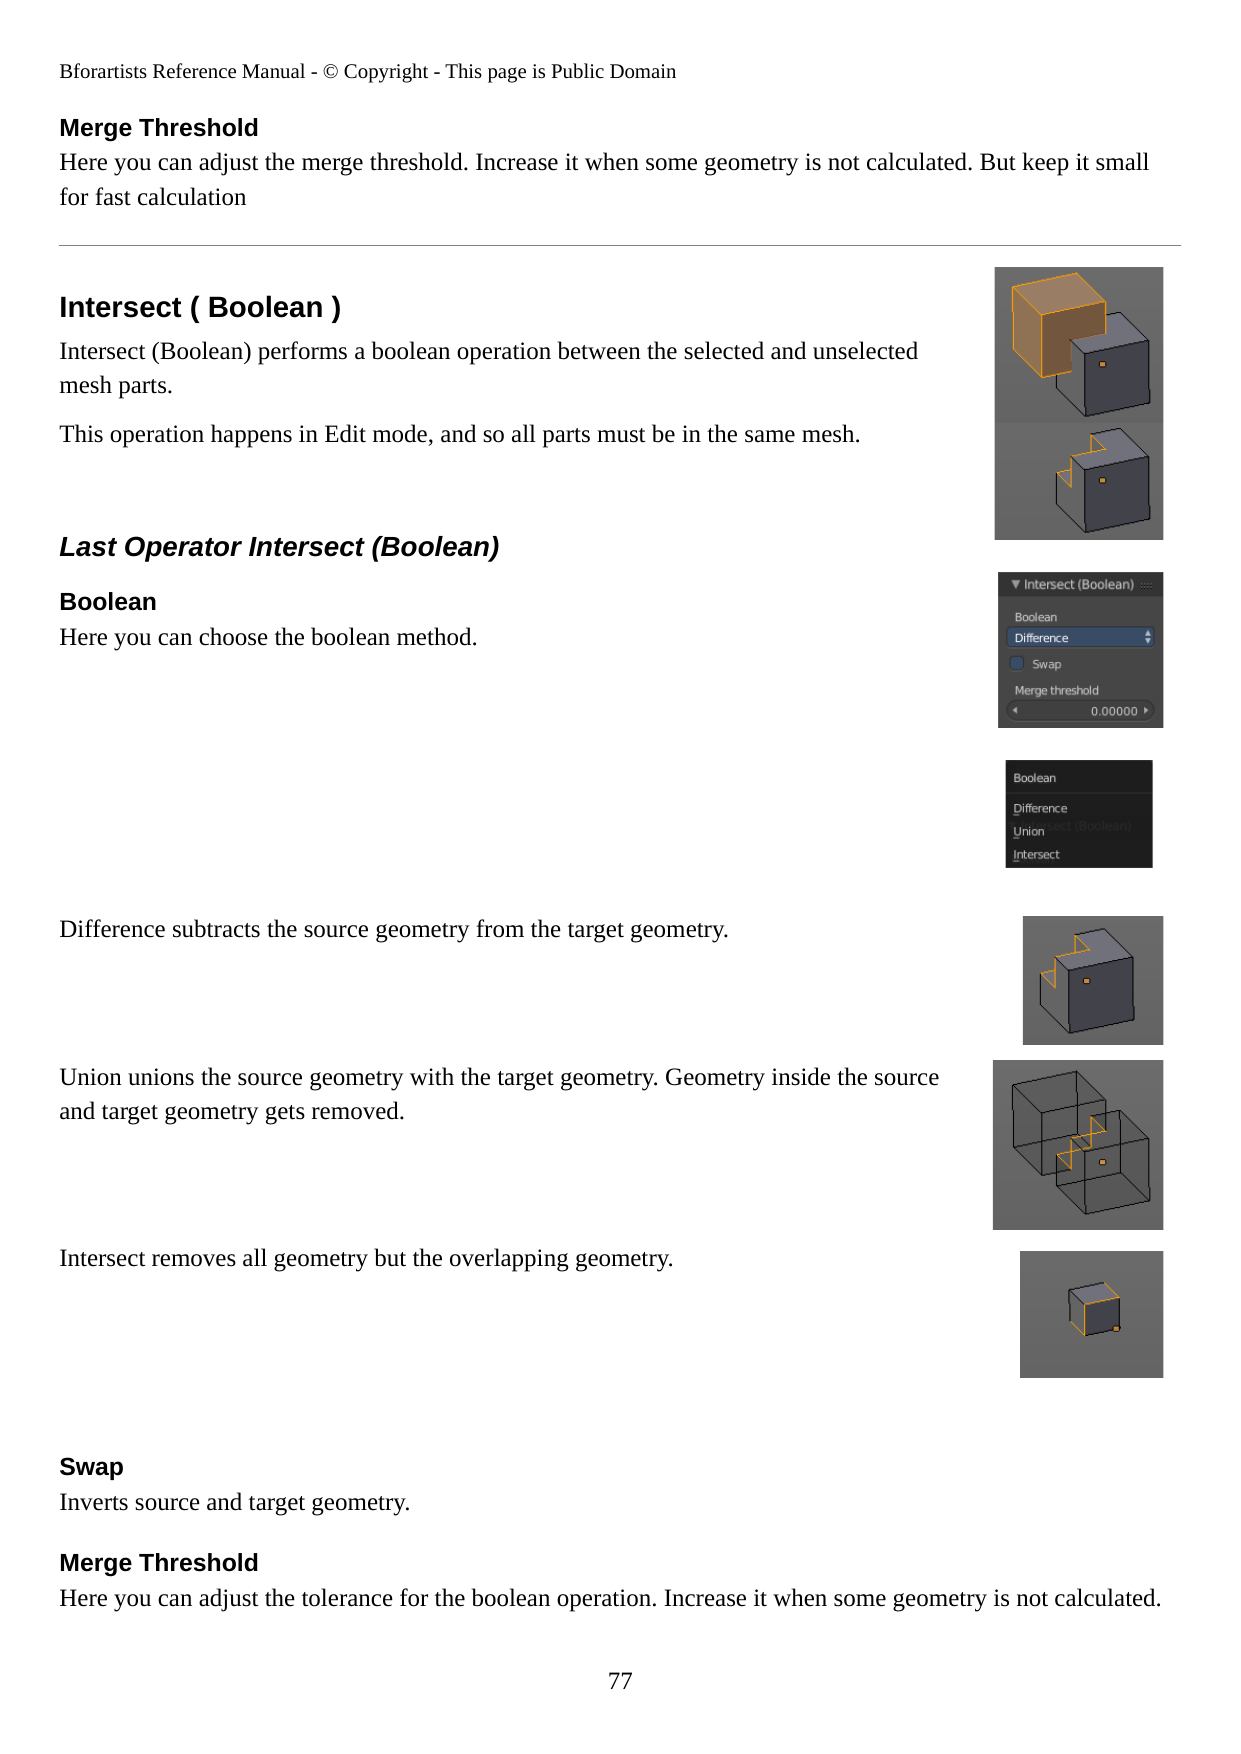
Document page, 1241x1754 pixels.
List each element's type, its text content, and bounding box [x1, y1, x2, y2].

picture [1005, 760, 1153, 868]
subtitle Intersect ( Boolean ) [59, 290, 994, 323]
text Here you can adjust the tolerance for the boolean operation. Increase it when some geometry is not calculated. [59, 1583, 1181, 1612]
picture [994, 267, 1164, 540]
text Here you can adjust the merge threshold. Increase it when some geometry is not calculated. But keep it small for fast calculation [59, 147, 1181, 211]
text Intersect (Boolean) performs a boolean operation between the selected and unselected mesh parts. [59, 336, 994, 399]
picture [1022, 916, 1164, 1045]
text Difference subtracts the source geometry from the target geometry. [59, 914, 1181, 943]
picture [992, 1060, 1164, 1230]
picture [998, 572, 1164, 728]
text Intersect removes all geometry but the overlapping geometry. [59, 1243, 1181, 1272]
subtitle Swap [59, 1452, 1181, 1481]
text This operation happens in Edit mode, and so all parts must be in the same mesh. [59, 419, 994, 448]
subtitle Last Operator Intersect (Boolean) [59, 530, 1181, 562]
text Here you can choose the boolean method. [59, 622, 998, 651]
text Union unions the source geometry with the target geometry. Geometry inside the source and target geometry gets removed. [59, 1062, 992, 1125]
subtitle [1164, 290, 1181, 323]
subtitle Merge Threshold [59, 1548, 1181, 1577]
text Inverts source and target geometry. [59, 1487, 1181, 1516]
subtitle [1164, 587, 1181, 616]
picture [1020, 1251, 1164, 1378]
subtitle Merge Threshold [59, 113, 1181, 141]
subtitle Boolean [59, 587, 998, 616]
